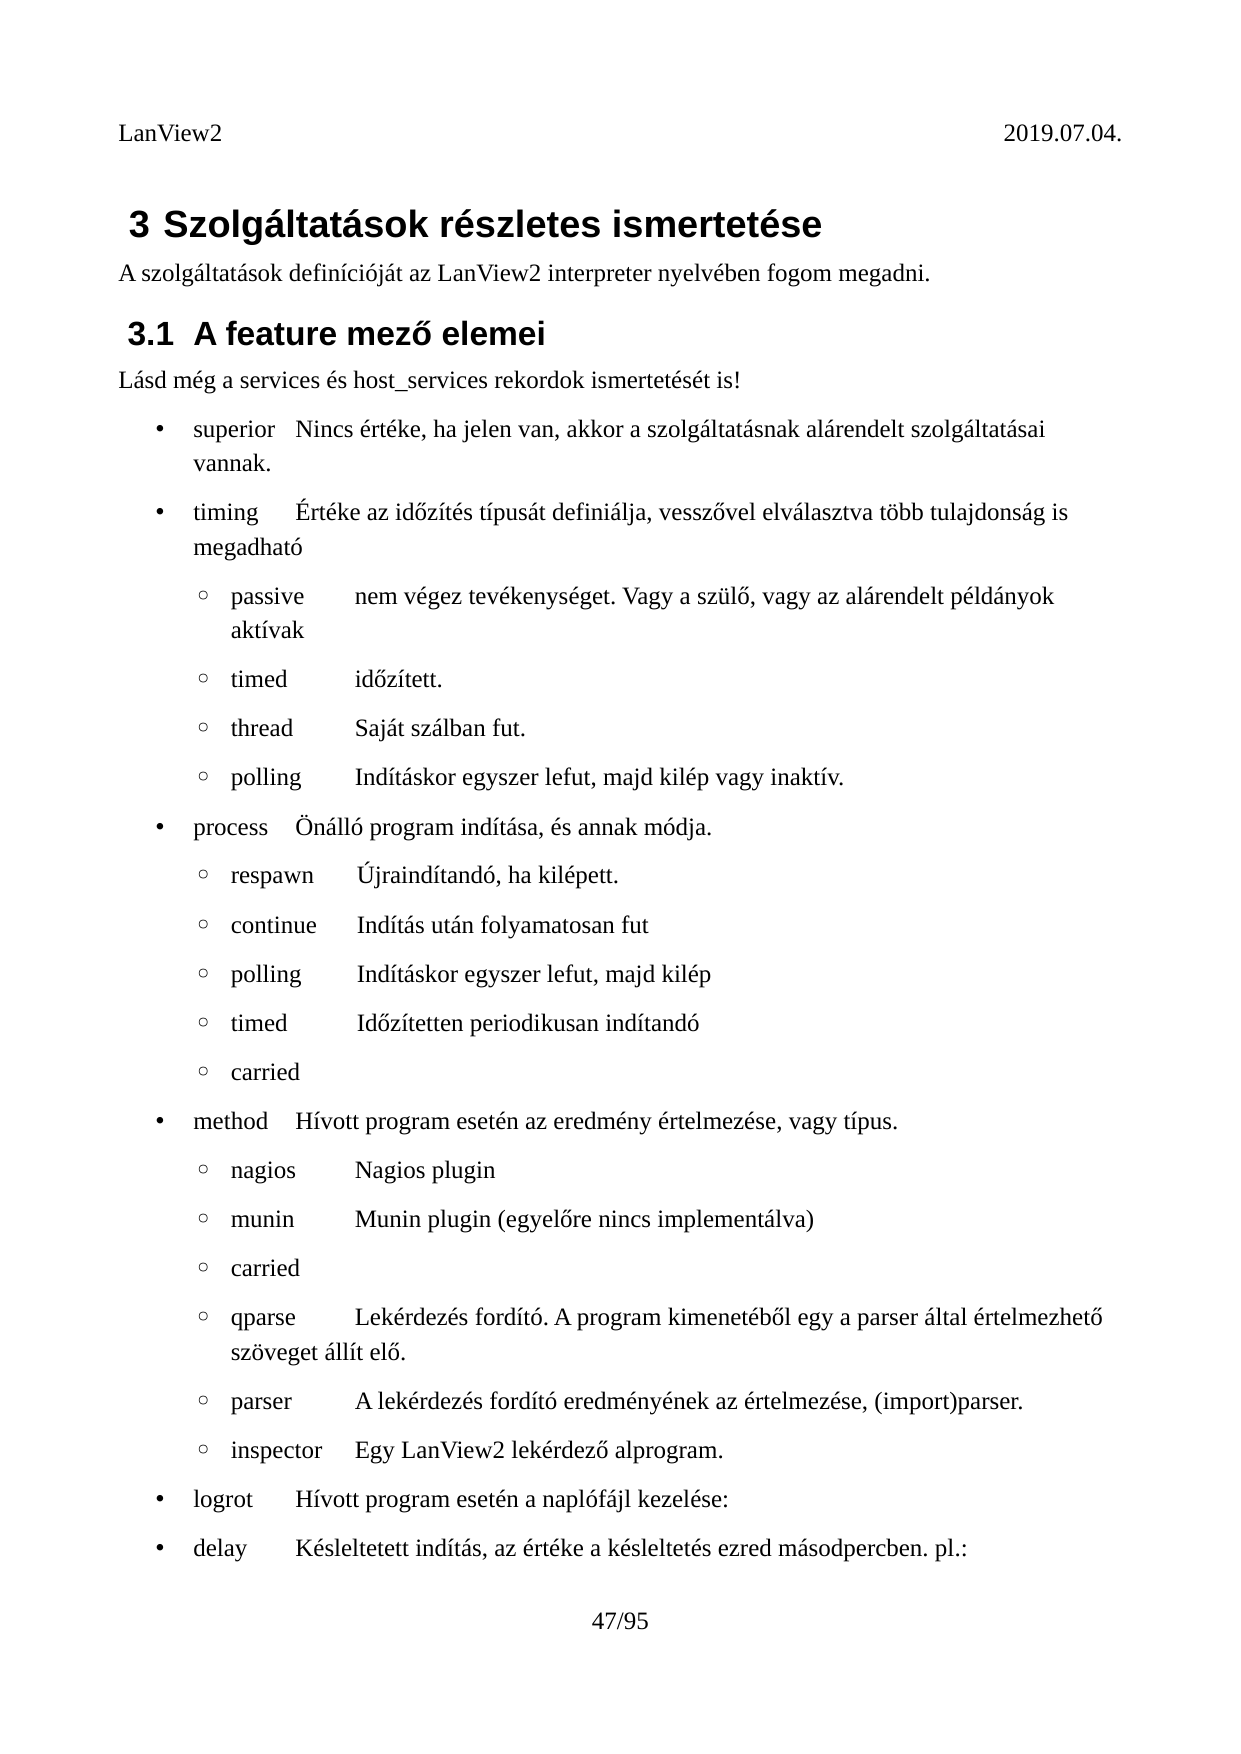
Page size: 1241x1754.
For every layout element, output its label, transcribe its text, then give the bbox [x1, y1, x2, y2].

list delay Késleltetett indítás, az értéke a késleltetés ezred másodpercben. pl.: [156, 1533, 1122, 1562]
list timed Időzítetten periodikusan indítandó [193, 1008, 1122, 1037]
text Lásd még a services és host_services rekordok ismertetését is! [118, 365, 1122, 393]
list nagios Nagios plugin [193, 1155, 1122, 1184]
list superior Nincs értéke, ha jelen van, akkor a szolgáltatásnak alárendelt szolgáltatásai vannak. [156, 414, 1122, 477]
list polling Indításkor egyszer lefut, majd kilép [193, 959, 1122, 987]
list thread Saját szálban fut. [193, 713, 1122, 742]
list logrot Hívott program esetén a naplófájl kezelése: [156, 1484, 1122, 1513]
list parser A lekérdezés fordító eredményének az értelmezése, (import)parser. [193, 1386, 1122, 1414]
list timed időzített. [193, 664, 1122, 693]
list munin Munin plugin (egyelőre nincs implementálva) [193, 1204, 1122, 1233]
list continue Indítás után folyamatosan fut [193, 910, 1122, 938]
text A szolgáltatások definícióját az LanView2 interpreter nyelvében fogom megadni. [118, 258, 1122, 287]
subtitle A feature mező elemei [118, 313, 1122, 352]
list polling Indításkor egyszer lefut, majd kilép vagy inaktív. [193, 762, 1122, 791]
subtitle Szolgáltatások részletes ismertetése [118, 202, 1122, 246]
list respawn Újraindítandó, ha kilépett. [193, 861, 1122, 889]
list process Önálló program indítása, és annak módja. [156, 812, 1122, 840]
list timing Értéke az időzítés típusát definiálja, vesszővel elválasztva több tulajdonság is megadható [156, 497, 1122, 561]
list method Hívott program esetén az eredmény értelmezése, vagy típus. [156, 1106, 1122, 1135]
list inspector Egy LanView2 lekérdező alprogram. [193, 1435, 1122, 1463]
list carried [193, 1057, 1122, 1086]
list carried [193, 1253, 1122, 1282]
list passive nem végez tevékenységet. Vagy a szülő, vagy az alárendelt példányok aktívak [193, 581, 1122, 644]
list qparse Lekérdezés fordító. A program kimenetéből egy a parser által értelmezhető szöveget állít elő. [193, 1302, 1122, 1365]
